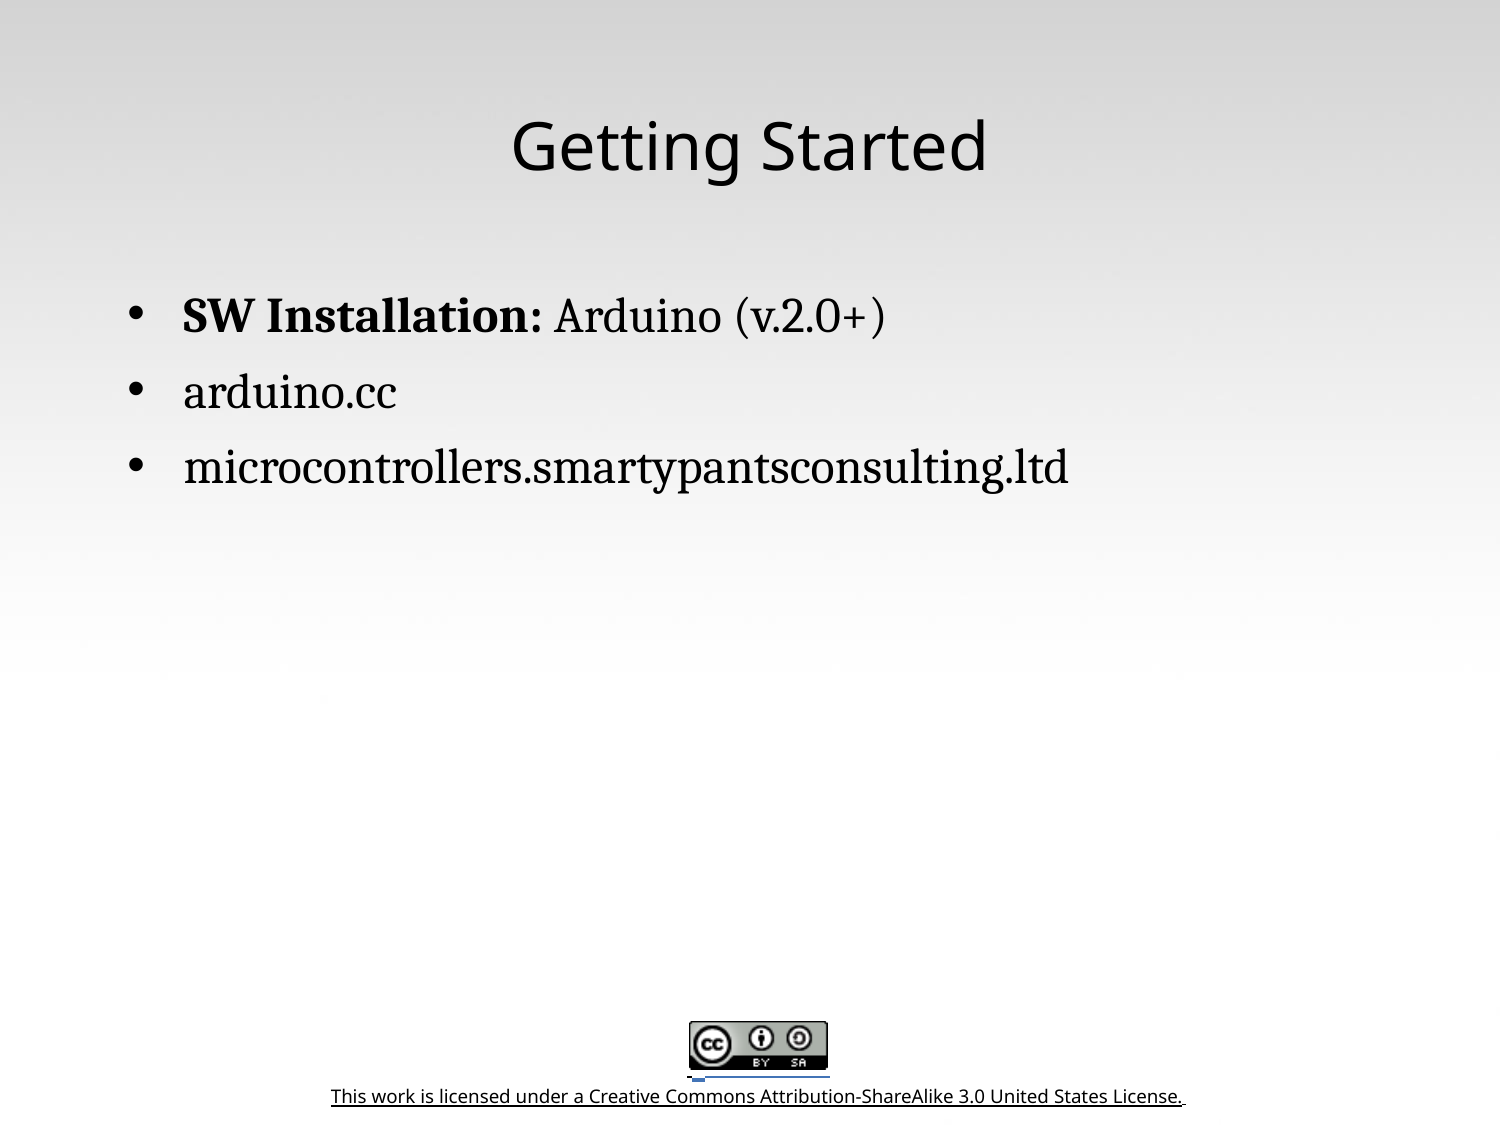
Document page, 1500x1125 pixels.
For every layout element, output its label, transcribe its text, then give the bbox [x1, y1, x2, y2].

title Getting Started [112, 50, 1388, 238]
list SW Installation: Arduino (v.2.0+) arduino.cc microcontrollers.smartypantsconsulting.ltd [112, 275, 1388, 950]
picture [0, 0, 1500, 1125]
